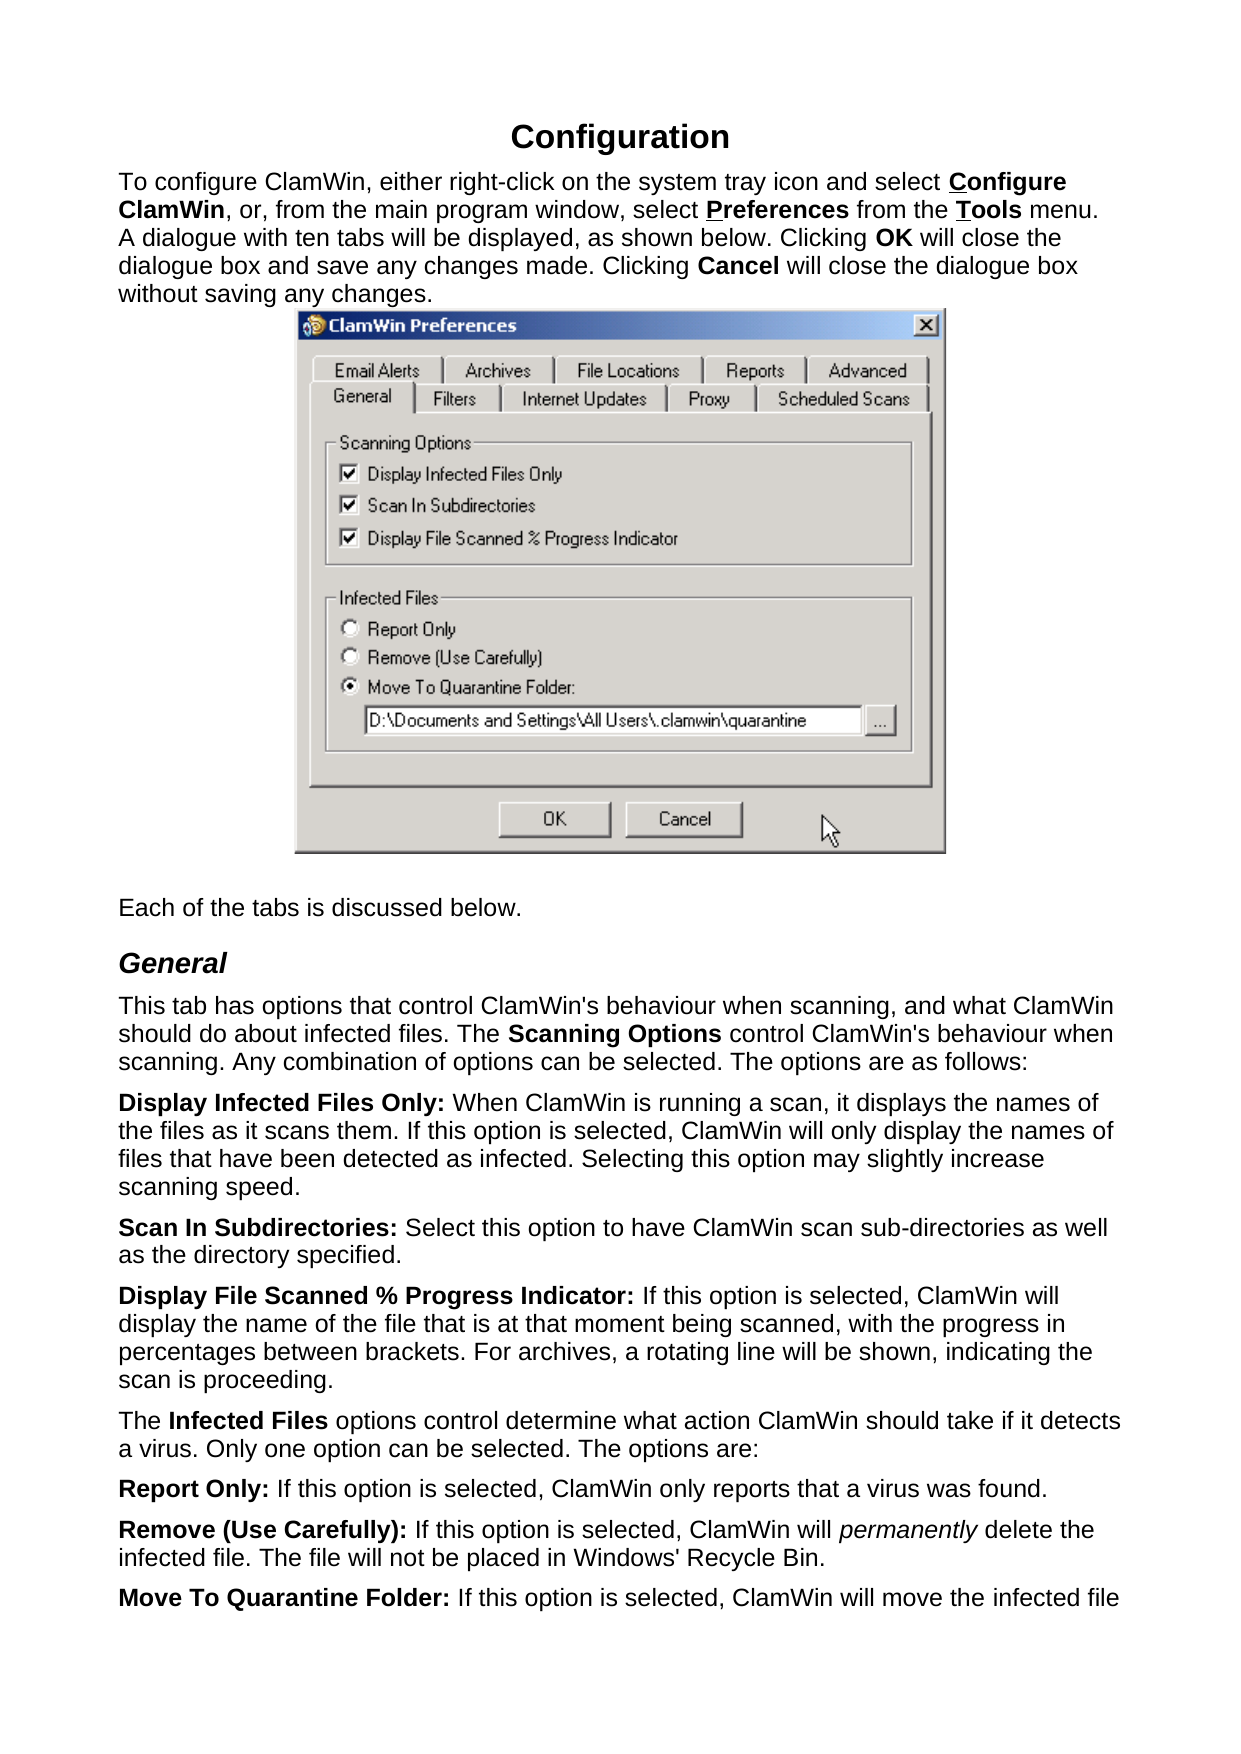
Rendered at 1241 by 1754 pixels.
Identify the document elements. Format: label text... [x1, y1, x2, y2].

text Remove (Use Carefully): If this option is selected, ClamWin will permanently delete the infected file. The file will not be placed in Windows' Recycle Bin. [118, 1515, 1122, 1571]
text Report Only: If this option is selected, ClamWin only reports that a virus was found. [118, 1475, 1122, 1503]
subtitle General [118, 947, 1122, 979]
text The Infected Files options control determine what action ClamWin should take if it detects a virus. Only one option can be selected. The options are: [118, 1406, 1122, 1462]
text This tab has options that control ClamWin's behaviour when scanning, and what ClamWin should do about infected files. The Scanning Options control ClamWin's behaviour when scanning. Any combination of options can be selected. The options are as follows: [118, 992, 1122, 1076]
text Each of the tabs is discussed below. [118, 894, 1122, 922]
text Move To Quarantine Folder: If this option is selected, ClamWin will move the infected file [118, 1584, 1122, 1612]
text Scan In Subdirectories: Select this option to have ClamWin scan sub-directories as well as the directory specified. [118, 1213, 1122, 1269]
subtitle Configuration [118, 118, 1122, 155]
text Display Infected Files Only: When ClamWin is running a scan, it displays the names of the files as it scans them. If this option is selected, ClamWin will only display the names of files that have been detected as infected. Selecting this option may slightly increase scanning speed. [118, 1089, 1122, 1201]
picture [294, 308, 947, 854]
text Display File Scanned % Progress Indicator: If this option is selected, ClamWin will display the name of the file that is at that moment being scanned, with the progress in percentages between brackets. For archives, a rotating line will be shown, indicating the scan is proceeding. [118, 1282, 1122, 1394]
text To configure ClamWin, either right-click on the system tray icon and select Configure ClamWin, or, from the main program window, select Preferences from the Tools menu. A dialogue with ten tabs will be displayed, as shown below. Clicking OK will close the dialogue box and save any changes made. Clicking Cancel will close the dialogue box without saving any changes. [118, 168, 1122, 308]
